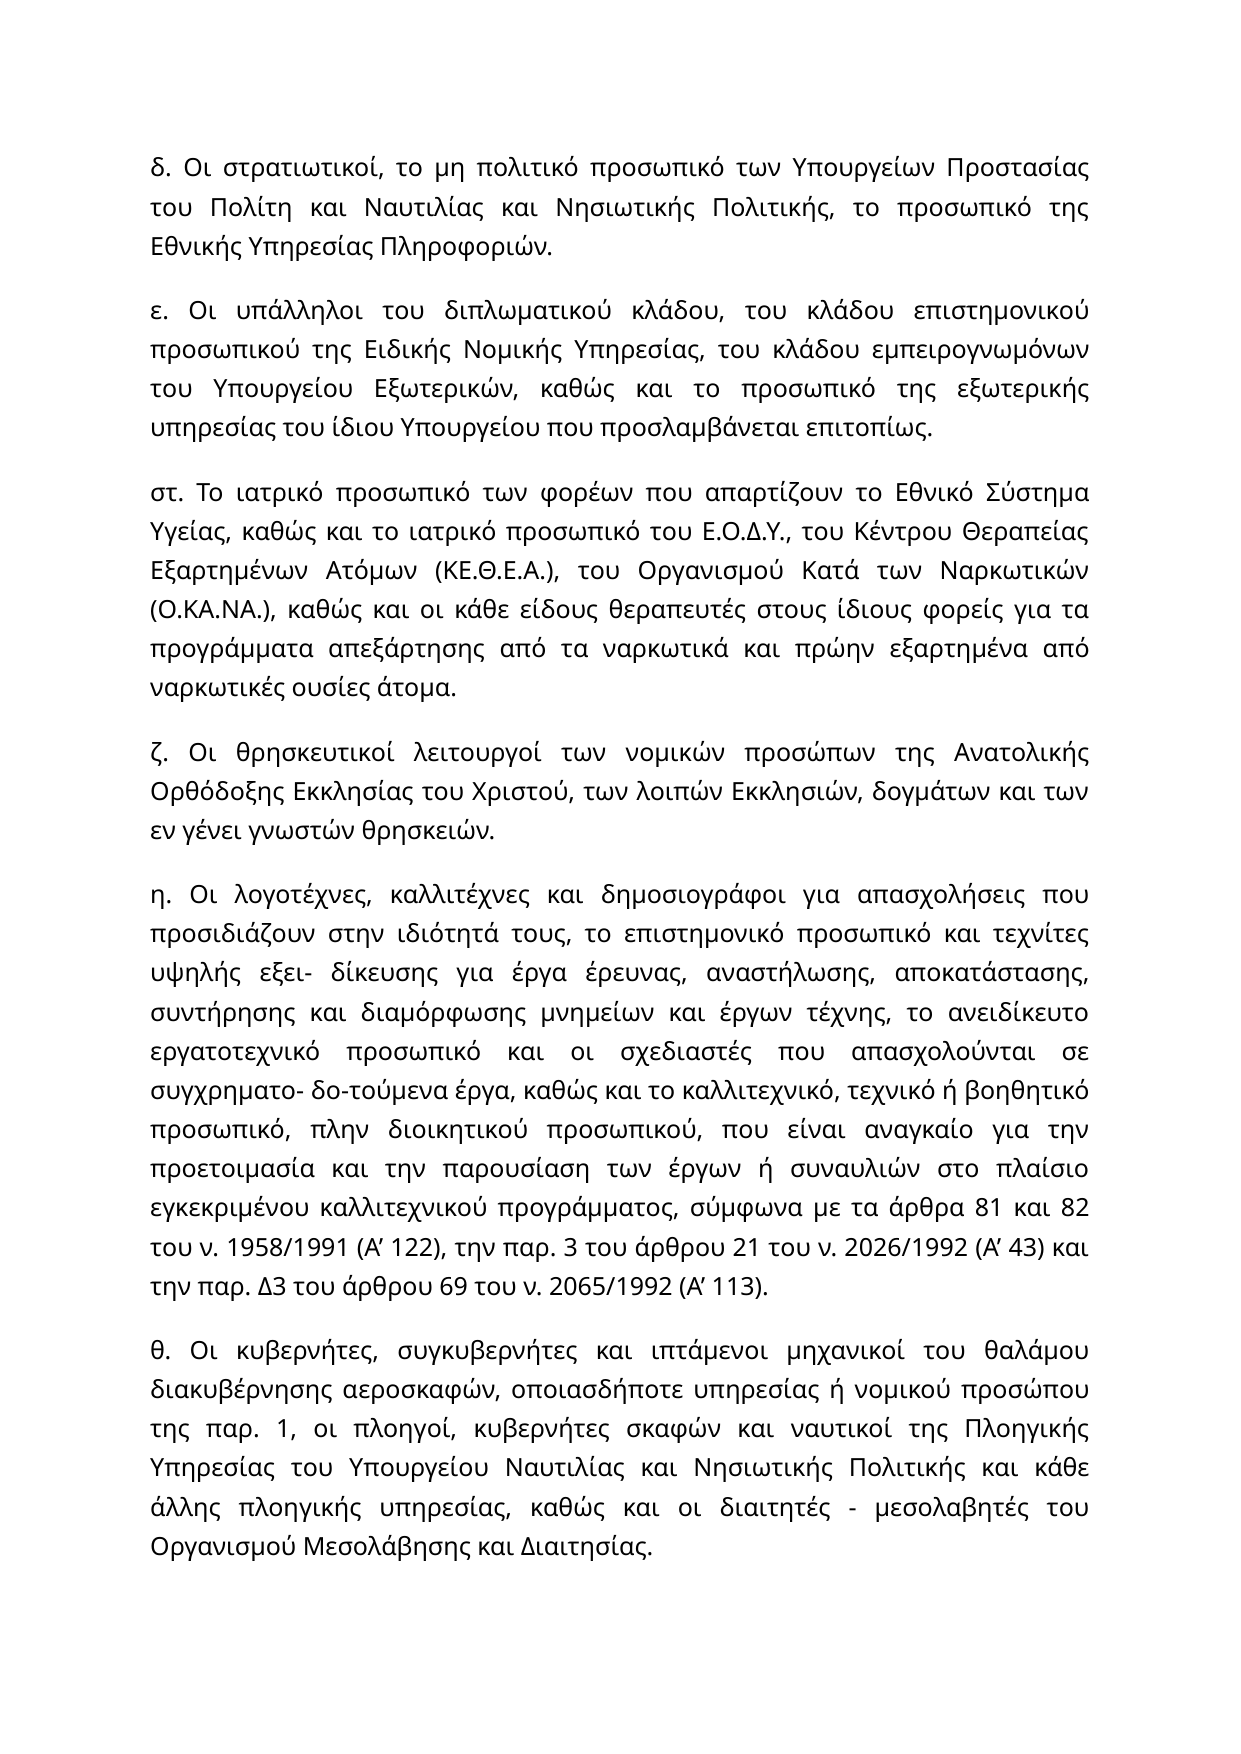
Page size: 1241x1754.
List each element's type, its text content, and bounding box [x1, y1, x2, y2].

text θ. Οι κυβερνήτες, συγκυβερνήτες και ιπτάμενοι μηχανικοί του θαλάμου διακυβέρνησης αεροσκαφών, οποιασδήποτε υπηρεσίας ή νομικού προσώπου της παρ. 1, οι πλοηγοί, κυβερνήτες σκαφών και ναυτικοί της Πλοηγικής Υπηρεσίας του Υπουργείου Ναυτιλίας και Νησιωτικής Πολιτικής και κάθε άλλης πλοηγικής υπηρεσίας, καθώς και οι διαιτητές - μεσολαβητές του Οργανισμού Μεσολάβησης και Διαιτησίας. [150, 1332, 1090, 1562]
text ε. Οι υπάλληλοι του διπλωματικού κλάδου, του κλάδου επιστημονικού προσωπικού της Ειδικής Νομικής Υπηρεσίας, του κλάδου εμπειρογνωμόνων του Υπουργείου Εξωτερικών, καθώς και το προσωπικό της εξωτερικής υπηρεσίας του ίδιου Υπουργείου που προσλαμβάνεται επιτοπίως. [150, 292, 1090, 444]
text ζ. Οι θρησκευτικοί λειτουργοί των νομικών προσώπων της Ανατολικής Ορθόδοξης Εκκλησίας του Χριστού, των λοιπών Εκκλησιών, δογμάτων και των εν γένει γνωστών θρησκειών. [150, 734, 1090, 847]
text η. Οι λογοτέχνες, καλλιτέχνες και δημοσιογράφοι για απασχολήσεις που προσιδιάζουν στην ιδιότητά τους, το επιστημονικό προσωπικό και τεχνίτες υψηλής εξει- δίκευσης για έργα έρευνας, αναστήλωσης, αποκατάστασης, συντήρησης και διαμόρφωσης μνημείων και έργων τέχνης, το ανειδίκευτο εργατοτεχνικό προσωπικό και οι σχεδιαστές που απασχολούνται σε συγχρηματο- δο-τούμενα έργα, καθώς και το καλλιτεχνικό, τεχνικό ή βοηθητικό προσωπικό, πλην διοικητικού προσωπικού, που είναι αναγκαίο για την προετοιμασία και την παρουσίαση των έργων ή συναυλιών στο πλαίσιο εγκεκριμένου καλλιτεχνικού προγράμματος, σύμφωνα με τα άρθρα 81 και 82 του ν. 1958/1991 (Α’ 122), την παρ. 3 του άρθρου 21 του ν. 2026/1992 (Α’ 43) και την παρ. Δ3 του άρθρου 69 του ν. 2065/1992 (Α’ 113). [150, 877, 1090, 1302]
text δ. Οι στρατιωτικοί, το μη πολιτικό προσωπικό των Υπουργείων Προστασίας του Πολίτη και Ναυτιλίας και Νησιωτικής Πολιτικής, το προσωπικό της Εθνικής Υπηρεσίας Πληροφοριών. [150, 150, 1090, 262]
text στ. Το ιατρικό προσωπικό των φορέων που απαρτίζουν το Εθνικό Σύστημα Υγείας, καθώς και το ιατρικό προσωπικό του Ε.Ο.Δ.Υ., του Κέντρου Θεραπείας Εξαρτημένων Ατόμων (ΚΕ.Θ.Ε.Α.), του Οργανισμού Κατά των Ναρκωτικών (Ο.ΚΑ.ΝΑ.), καθώς και οι κάθε είδους θεραπευτές στους ίδιους φορείς για τα προγράμματα απεξάρτησης από τα ναρκωτικά και πρώην εξαρτημένα από ναρκωτικές ουσίες άτομα. [150, 474, 1090, 704]
